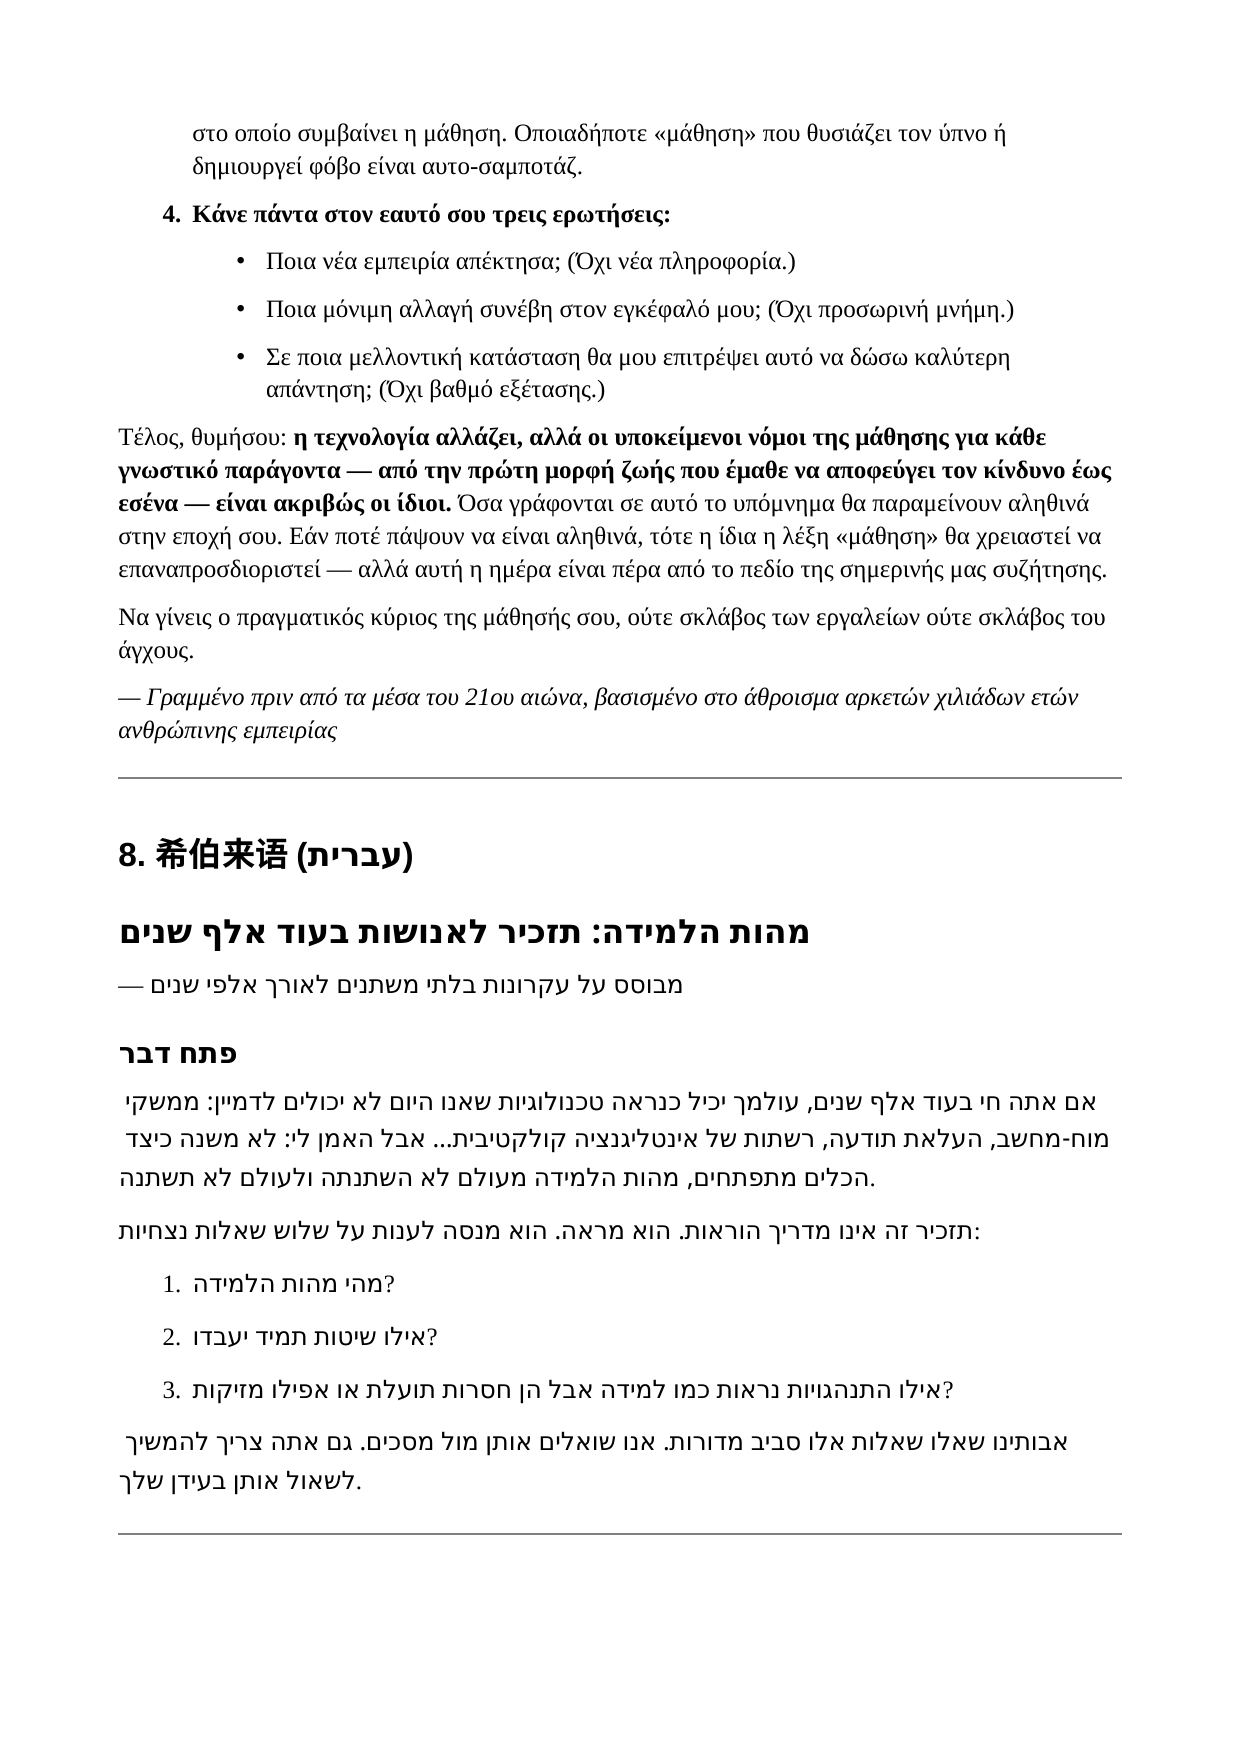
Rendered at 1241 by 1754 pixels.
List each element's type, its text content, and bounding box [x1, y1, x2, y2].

list Ποια μόνιμη αλλαγή συνέβη στον εγκέφαλό μου; (Όχι προσωρινή μνήμη.) [236, 294, 1122, 323]
text Να γίνεις ο πραγματικός κύριος της μάθησής σου, ούτε σκλάβος των εργαλείων ούτε σκλάβος του άγχους. [118, 602, 1122, 664]
text תזכיר זה אינו מדריך הוראות. הוא מראה. הוא מנסה לענות על שלוש שאלות נצחיות: [118, 1216, 1122, 1249]
text אם אתה חי בעוד אלף שנים, עולמך יכיל כנראה טכנולוגיות שאנו היום לא יכולים לדמיין: ממשקי מוח-מחשב, העלאת תודעה, רשתות של אינטליגנציה קולקטיבית… אבל האמן לי: לא משנה כיצד הכלים מתפתחים, מהות הלמידה מעולם לא השתנתה ולעולם לא תשתנה. [118, 1088, 1122, 1196]
list Κάνε πάντα στον εαυτό σου τρεις ερωτήσεις: [162, 199, 1122, 227]
text — מבוסס על עקרונות בלתי משתנים לאורך אלפי שנים [118, 970, 1122, 1003]
subtitle פתח דבר [118, 1037, 1122, 1075]
text אבותינו שאלו שאלות אלו סביב מדורות. אנו שואלים אותן מול מסכים. גם אתה צריך להמשיך לשאול אותן בעידן שלך. [118, 1428, 1122, 1499]
list Σε ποια μελλοντική κατάσταση θα μου επιτρέψει αυτό να δώσω καλύτερη απάντηση; (Όχι βαθμό εξέτασης.) [236, 342, 1122, 403]
list מהי מהות הלמידה? [162, 1269, 1122, 1302]
list Ποια νέα εμπειρία απέκτησα; (Όχι νέα πληροφορία.) [236, 246, 1122, 275]
list אילו שיטות תמיד יעבדו? [162, 1322, 1122, 1356]
list אילו התנהגויות נראות כמו למידה אבל הן חסרות תועלת או אפילו מזיקות? [162, 1375, 1122, 1409]
list στο οποίο συμβαίνει η μάθηση. Οποιαδήποτε «μάθηση» που θυσιάζει τον ύπνο ή δημιουργεί φόβο είναι αυτο-σαμποτάζ. [162, 118, 1122, 180]
text Τέλος, θυμήσου: η τεχνολογία αλλάζει, αλλά οι υποκείμενοι νόμοι της μάθησης για κάθε γνωστικό παράγοντα — από την πρώτη μορφή ζωής που έμαθε να αποφεύγει τον κίνδυνο έως εσένα — είναι ακριβώς οι ίδιοι. Όσα γράφονται σε αυτό το υπόμνημα θα παραμείνουν αληθινά στην εποχή σου. Εάν ποτέ πάψουν να είναι αληθινά, τότε η ίδια η λέξη «μάθηση» θα χρειαστεί να επαναπροσδιοριστεί — αλλά αυτή η ημέρα είναι πέρα από το πεδίο της σημερινής μας συζήτησης. [118, 422, 1122, 583]
subtitle 8. 希伯来语 (עברית) [118, 828, 1122, 880]
text — Γραμμένο πριν από τα μέσα του 21ου αιώνα, βασισμένο στο άθροισμα αρκετών χιλιάδων ετών ανθρώπινης εμπειρίας [118, 682, 1122, 744]
subtitle מהות הלמידה: תזכיר לאנושות בעוד אלף שנים [118, 914, 1122, 957]
